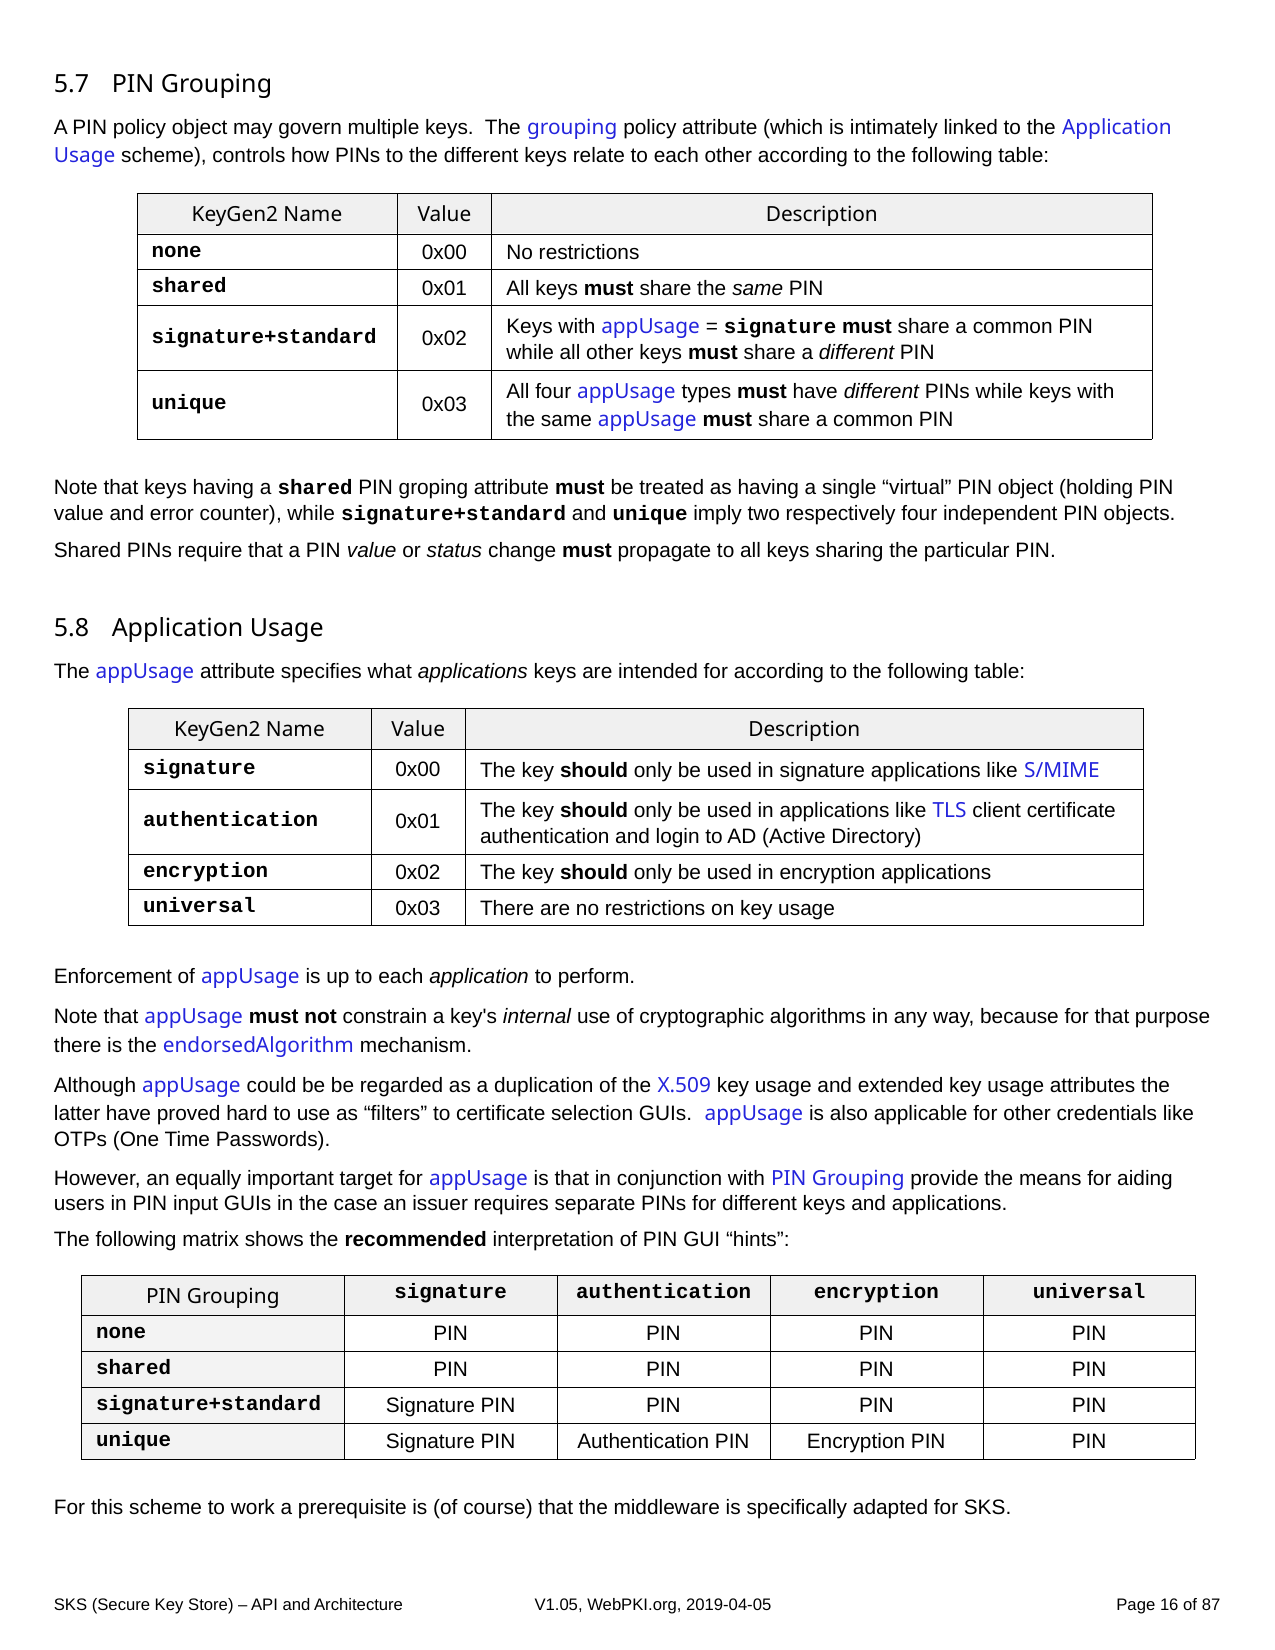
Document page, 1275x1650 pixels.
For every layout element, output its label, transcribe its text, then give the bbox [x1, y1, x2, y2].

table_cell 0x00 [372, 750, 465, 789]
table_cell All keys must share the same PIN [492, 270, 1152, 305]
table_cell The key should only be used in applications like TLS client certificate authentication and login to AD (Active Directory) [466, 790, 1143, 853]
table_header signature [345, 1276, 557, 1315]
table_cell authentication [129, 790, 371, 853]
table_cell signature+standard [82, 1388, 344, 1423]
table_cell 0x01 [372, 790, 465, 853]
table_cell PIN [984, 1388, 1195, 1423]
table_header authentication [558, 1276, 770, 1315]
table_header PIN Grouping [82, 1276, 344, 1315]
table_cell PIN [558, 1388, 770, 1423]
table_cell Signature PIN [345, 1424, 557, 1459]
subtitle PIN Grouping [54, 66, 1221, 100]
table_cell PIN [984, 1316, 1195, 1351]
table_cell none [82, 1316, 344, 1351]
table_cell shared [82, 1352, 344, 1387]
table_cell PIN [558, 1316, 770, 1351]
table_cell Keys with appUsage = signature must share a common PIN while all other keys must share a different PIN [492, 306, 1152, 370]
table_cell none [138, 235, 397, 269]
table_cell All four appUsage types must have different PINs while keys with the same appUsage must share a common PIN [492, 371, 1152, 439]
table_header KeyGen2 Name [129, 709, 371, 749]
table_cell unique [82, 1424, 344, 1459]
table_cell PIN [771, 1316, 983, 1351]
table_cell shared [138, 270, 397, 305]
table_cell 0x02 [372, 855, 465, 889]
table_cell PIN [984, 1352, 1195, 1387]
table_cell Signature PIN [345, 1388, 557, 1423]
text Note that appUsage must not constrain a key's internal use of cryptographic algorithms in any way, because for that purpose there is the endorsedAlgorithm mechanism. [54, 1001, 1221, 1058]
text Although appUsage could be be regarded as a duplication of the X.509 key usage and extended key usage attributes the latter have proved hard to use as “filters” to certificate selection GUIs. appUsage is also applicable for other credentials like OTPs (One Time Passwords). [54, 1070, 1221, 1151]
text Note that keys having a shared PIN groping attribute must be treated as having a single “virtual” PIN object (holding PIN value and error counter), while signature+standard and unique imply two respectively four independent PIN objects. [54, 474, 1221, 526]
table_cell PIN [345, 1352, 557, 1387]
table_header universal [984, 1276, 1195, 1315]
table_cell unique [138, 371, 397, 439]
table_cell No restrictions [492, 235, 1152, 269]
text Shared PINs require that a PIN value or status change must propagate to all keys sharing the particular PIN. [54, 538, 1221, 562]
table_cell The key should only be used in encryption applications [466, 855, 1143, 889]
table_header encryption [771, 1276, 983, 1315]
table_cell 0x03 [398, 371, 491, 439]
table_header Value [372, 709, 465, 749]
table_cell 0x03 [372, 890, 465, 925]
text A PIN policy object may govern multiple keys. The grouping policy attribute (which is intimately linked to the Application Usage scheme), controls how PINs to the different keys relate to each other according to the following table: [54, 112, 1221, 193]
table_cell PIN [345, 1316, 557, 1351]
text Enforcement of appUsage is up to each application to perform. [54, 961, 1221, 989]
subtitle Application Usage [54, 609, 1221, 643]
text However, an equally important target for appUsage is that in conjunction with PIN Grouping provide the means for aiding users in PIN input GUIs in the case an issuer requires separate PINs for different keys and applications. [54, 1163, 1221, 1215]
table_header Description [492, 194, 1152, 233]
table_cell signature+standard [138, 306, 397, 370]
table_header Value [398, 194, 491, 233]
table_header Description [466, 709, 1143, 749]
table_cell PIN [558, 1352, 770, 1387]
table_cell universal [129, 890, 371, 925]
table_cell There are no restrictions on key usage [466, 890, 1143, 925]
table_cell 0x02 [398, 306, 491, 370]
table_cell Encryption PIN [771, 1424, 983, 1459]
table_cell Authentication PIN [558, 1424, 770, 1459]
table_cell The key should only be used in signature applications like S/MIME [466, 750, 1143, 789]
table_cell 0x01 [398, 270, 491, 305]
table_cell 0x00 [398, 235, 491, 269]
table_cell PIN [984, 1424, 1195, 1459]
text The appUsage attribute specifies what applications keys are intended for according to the following table: [54, 656, 1221, 708]
table_cell PIN [771, 1388, 983, 1423]
text For this scheme to work a prerequisite is (of course) that the middleware is specifically adapted for SKS. [54, 1495, 1221, 1519]
table_cell PIN [771, 1352, 983, 1387]
text The following matrix shows the recommended interpretation of PIN GUI “hints”: [54, 1227, 1221, 1251]
table_cell signature [129, 750, 371, 789]
table_cell encryption [129, 855, 371, 889]
table_header KeyGen2 Name [138, 194, 397, 233]
